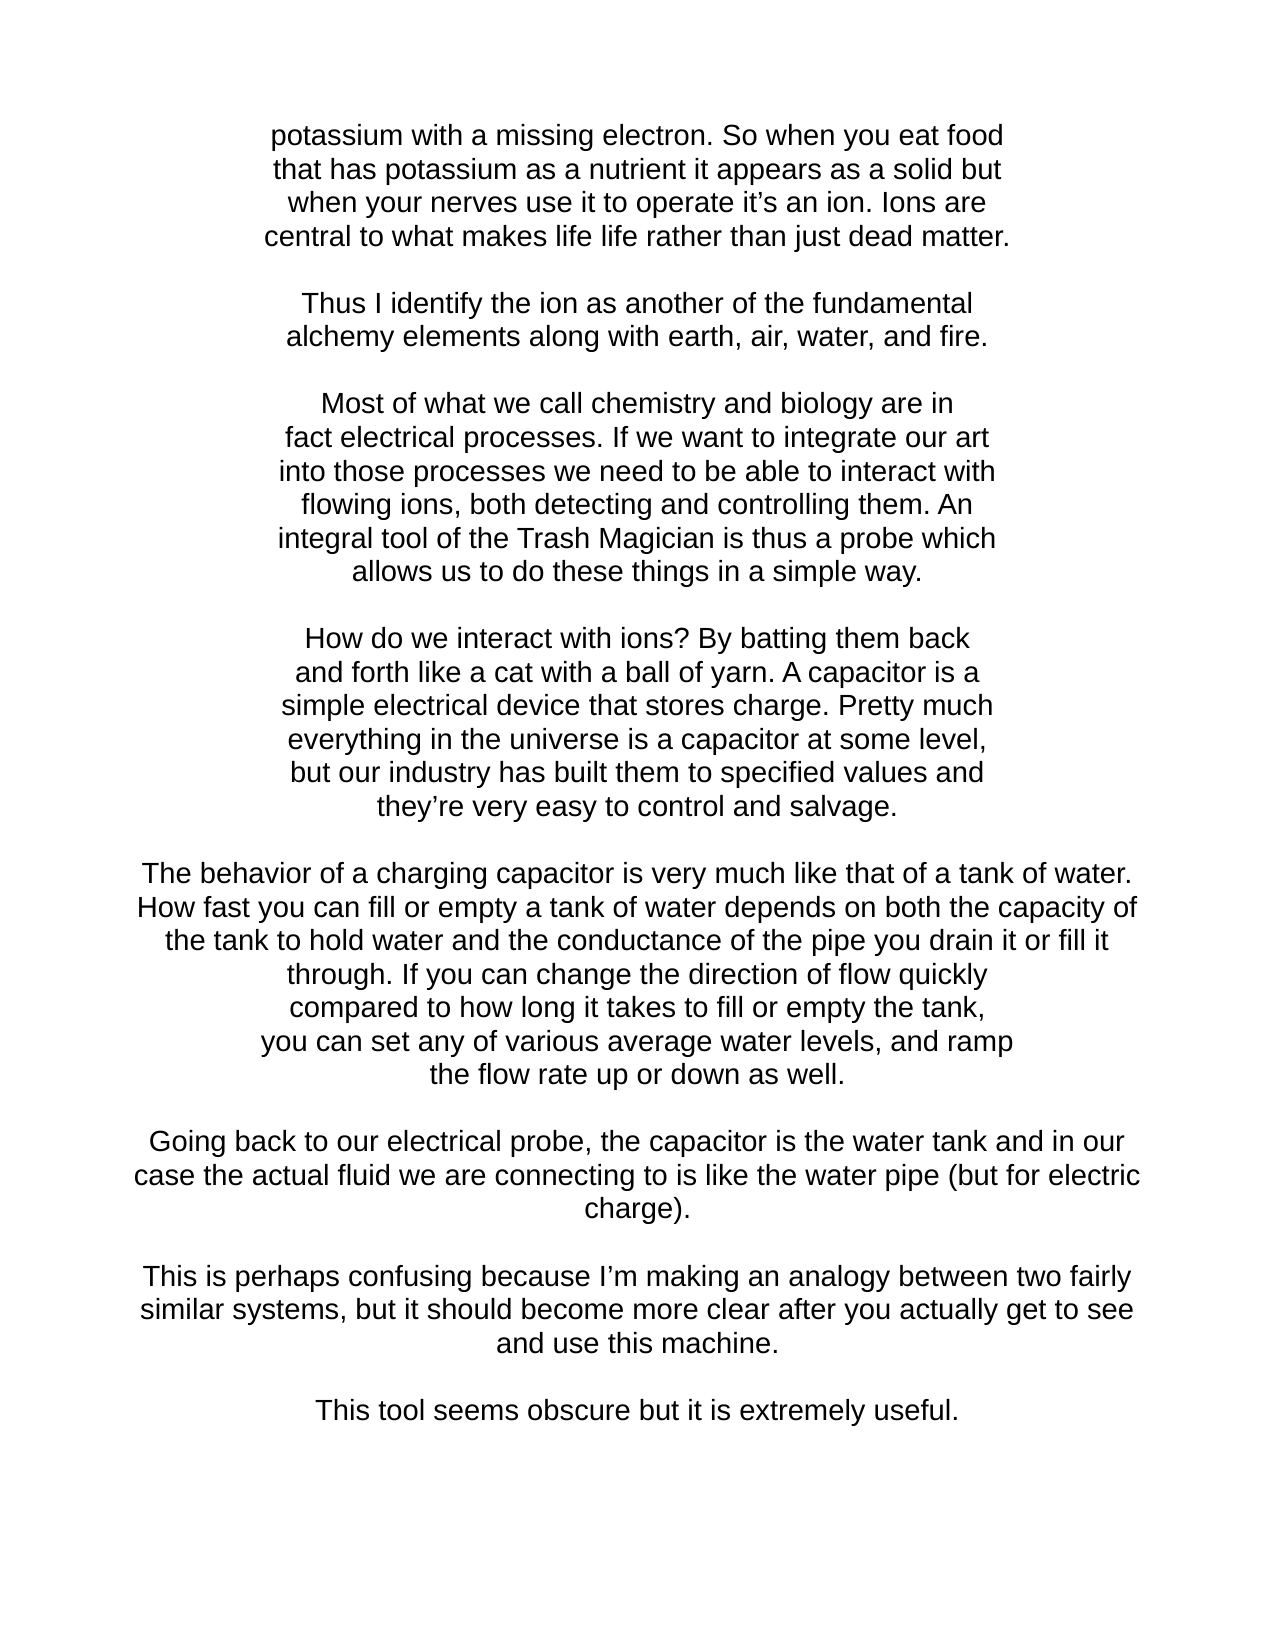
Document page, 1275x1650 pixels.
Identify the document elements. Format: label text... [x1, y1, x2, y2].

text Thus I identify the ion as another of the fundamental [118, 286, 1157, 319]
text they’re very easy to control and salvage. [118, 789, 1157, 822]
text Going back to our electrical probe, the capacitor is the water tank and in our case the actual fluid we are connecting to is like the water pipe (but for electric charge). [118, 1124, 1157, 1225]
text but our industry has built them to specified values and [118, 755, 1157, 789]
text integral tool of the Trash Magician is thus a probe which [118, 521, 1157, 554]
text and forth like a cat with a ball of yarn. A capacitor is a [118, 655, 1157, 688]
text through. If you can change the direction of flow quickly [118, 957, 1157, 990]
text when your nerves use it to operate it’s an ion. Ions are [118, 185, 1157, 219]
text you can set any of various average water levels, and ramp [118, 1024, 1157, 1057]
text This is perhaps confusing because I’m making an analogy between two fairly similar systems, but it should become more clear after you actually get to see and use this machine. [118, 1258, 1157, 1359]
text the flow rate up or down as well. [118, 1057, 1157, 1091]
text central to what makes life life rather than just dead matter. [118, 219, 1157, 252]
text compared to how long it takes to fill or empty the tank, [118, 990, 1157, 1024]
text allows us to do these things in a simple way. [118, 554, 1157, 588]
text The behavior of a charging capacitor is very much like that of a tank of water. How fast you can fill or empty a tank of water depends on both the capacity of the tank to hold water and the conductance of the pipe you drain it or fill it [118, 856, 1157, 957]
text This tool seems obscure but it is extremely useful. [118, 1393, 1157, 1426]
text simple electrical device that stores charge. Pretty much [118, 688, 1157, 722]
text into those processes we need to be able to interact with [118, 453, 1157, 487]
text flowing ions, both detecting and controlling them. An [118, 487, 1157, 521]
text Most of what we call chemistry and biology are in [118, 386, 1157, 420]
text potassium with a missing electron. So when you eat food [118, 118, 1157, 152]
text that has potassium as a nutrient it appears as a solid but [118, 152, 1157, 185]
text alchemy elements along with earth, air, water, and fire. [118, 319, 1157, 353]
text How do we interact with ions? By batting them back [118, 621, 1157, 655]
text fact electrical processes. If we want to integrate our art [118, 420, 1157, 453]
text everything in the universe is a capacitor at some level, [118, 722, 1157, 755]
